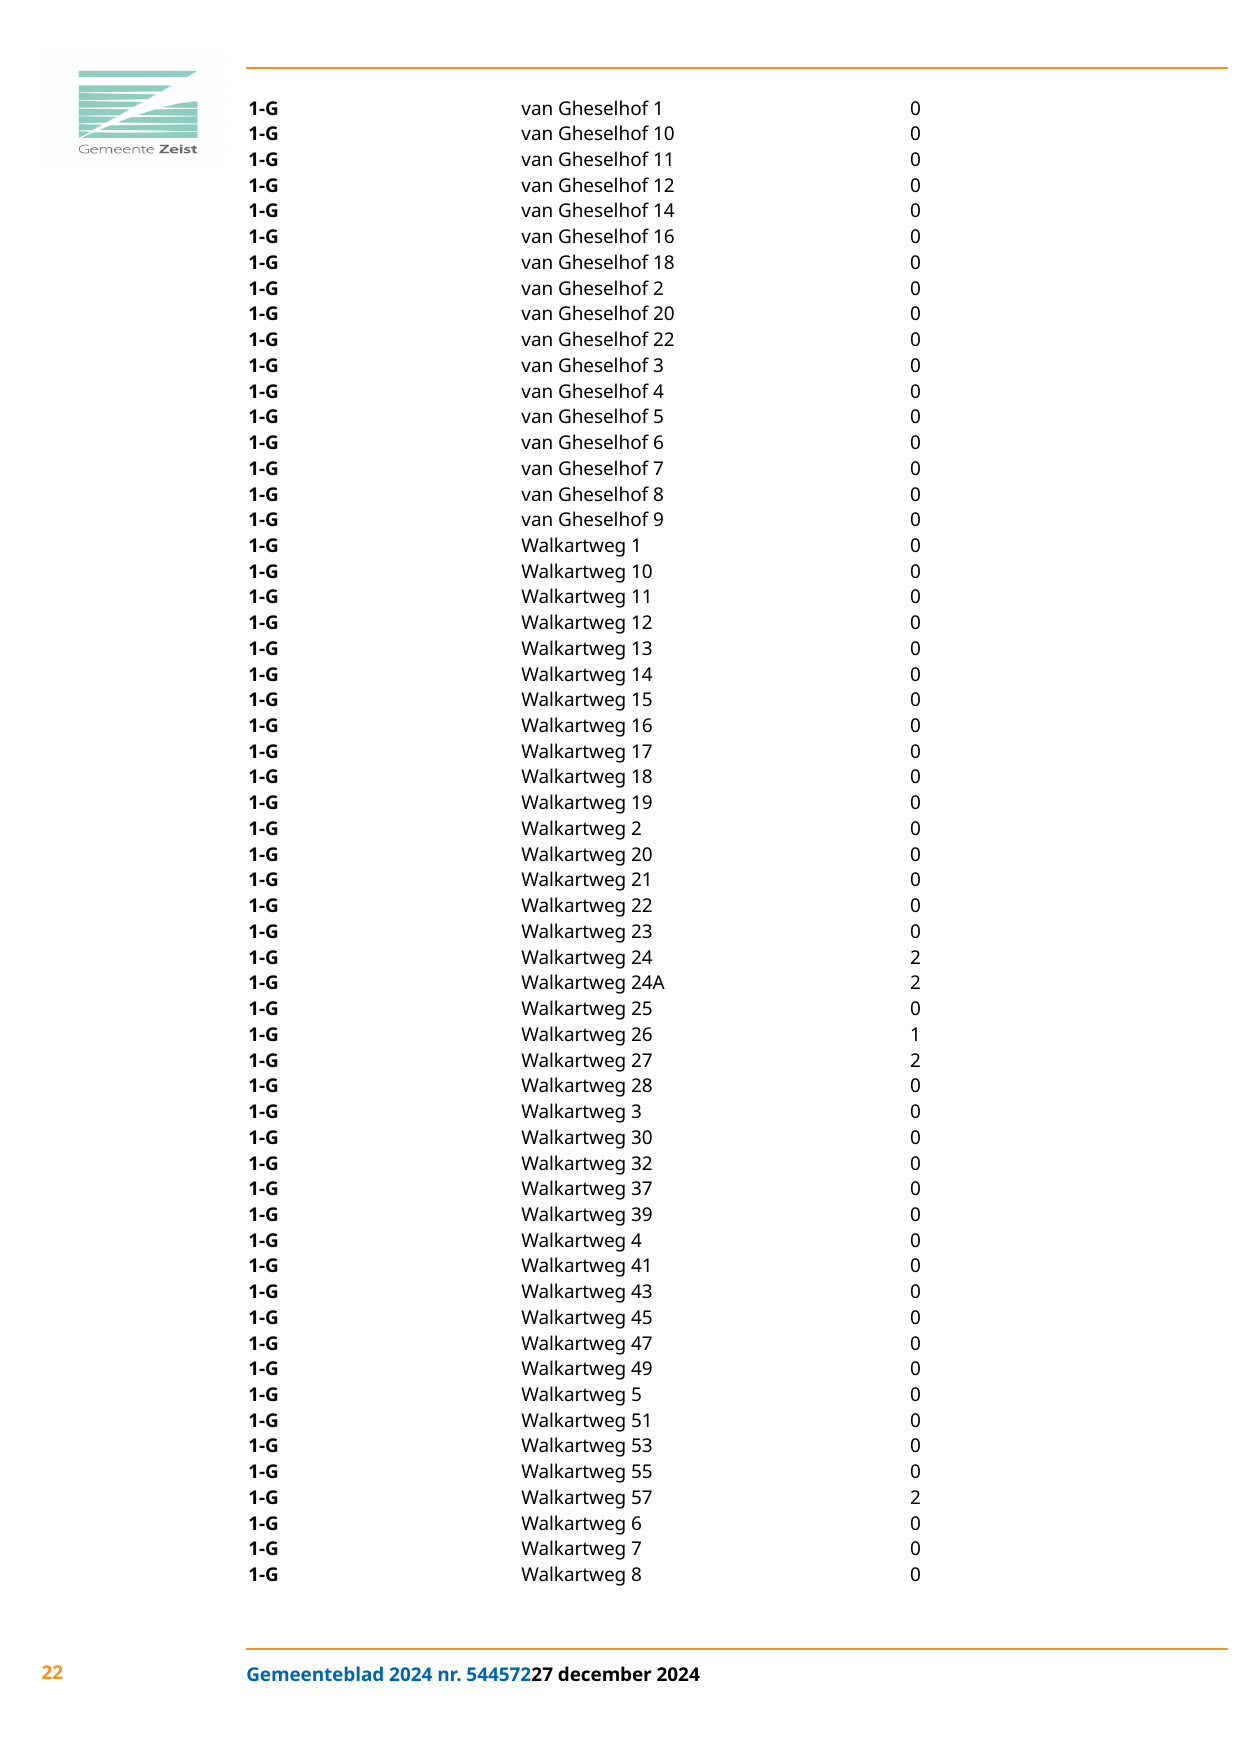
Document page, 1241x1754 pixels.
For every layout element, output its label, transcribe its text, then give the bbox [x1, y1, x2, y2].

table_cell Walkartweg 26 [521, 1021, 910, 1047]
table_cell van Gheselhof 12 [521, 172, 910, 198]
table_cell 1-G [248, 1098, 521, 1124]
table_cell 0 [910, 404, 1152, 429]
table_cell 1-G [248, 198, 521, 223]
table_cell 1-G [248, 1047, 521, 1072]
table_cell van Gheselhof 8 [521, 481, 910, 506]
table_cell 0 [910, 841, 1152, 867]
table_cell 1-G [248, 1510, 521, 1536]
table_cell van Gheselhof 11 [521, 146, 910, 172]
table_cell Walkartweg 17 [521, 738, 910, 764]
table_cell 0 [910, 224, 1152, 249]
table_cell 1-G [248, 687, 521, 712]
table_cell Walkartweg 57 [521, 1484, 910, 1510]
table_cell Walkartweg 21 [521, 867, 910, 892]
table_cell Walkartweg 1 [521, 532, 910, 558]
table_cell 0 [910, 815, 1152, 841]
picture [41, 47, 231, 172]
table_cell 0 [910, 661, 1152, 687]
table_cell 0 [910, 1330, 1152, 1356]
table_cell 0 [910, 301, 1152, 326]
table_cell 0 [910, 198, 1152, 223]
table_cell 1-G [248, 95, 521, 121]
table_cell Walkartweg 8 [521, 1561, 910, 1587]
table_cell 1-G [248, 815, 521, 841]
table_cell van Gheselhof 1 [521, 95, 910, 121]
table_cell 2 [910, 1484, 1152, 1510]
table_cell 1-G [248, 1484, 521, 1510]
table_cell Walkartweg 20 [521, 841, 910, 867]
table_cell 2 [910, 970, 1152, 995]
table_cell 0 [910, 95, 1152, 121]
table_cell 0 [910, 918, 1152, 944]
table_cell Walkartweg 14 [521, 661, 910, 687]
table_cell 0 [910, 1175, 1152, 1201]
table_cell Walkartweg 49 [521, 1356, 910, 1381]
table_cell Walkartweg 27 [521, 1047, 910, 1072]
table_cell 1-G [248, 893, 521, 918]
table_cell 0 [910, 1098, 1152, 1124]
table_cell 0 [910, 275, 1152, 301]
table_cell Walkartweg 51 [521, 1407, 910, 1433]
table_cell 1-G [248, 378, 521, 403]
table_cell van Gheselhof 10 [521, 121, 910, 146]
table_cell van Gheselhof 4 [521, 378, 910, 403]
table_cell 0 [910, 1356, 1152, 1381]
table_cell Walkartweg 39 [521, 1201, 910, 1227]
table_cell Walkartweg 6 [521, 1510, 910, 1536]
table_cell 0 [910, 352, 1152, 378]
table_cell 1-G [248, 1433, 521, 1458]
table_cell 0 [910, 172, 1152, 198]
table_cell 1-G [248, 609, 521, 635]
table_cell 1-G [248, 1175, 521, 1201]
table_cell 0 [910, 1510, 1152, 1536]
table_cell Walkartweg 7 [521, 1536, 910, 1561]
table_cell 1-G [248, 404, 521, 429]
table_cell 1-G [248, 635, 521, 661]
table_cell 0 [910, 1381, 1152, 1407]
table_cell 0 [910, 893, 1152, 918]
table_cell Walkartweg 32 [521, 1150, 910, 1175]
table_cell 1-G [248, 970, 521, 995]
table_cell 0 [910, 378, 1152, 403]
table_cell Walkartweg 16 [521, 712, 910, 738]
table_cell Walkartweg 41 [521, 1253, 910, 1278]
table_cell 1-G [248, 841, 521, 867]
table_cell van Gheselhof 14 [521, 198, 910, 223]
table_cell 1-G [248, 1150, 521, 1175]
table_cell 1-G [248, 1124, 521, 1150]
table_cell 1-G [248, 352, 521, 378]
table_cell 1-G [248, 275, 521, 301]
table_cell 1-G [248, 790, 521, 815]
table_cell 1-G [248, 1253, 521, 1278]
table_cell 0 [910, 687, 1152, 712]
table_cell 0 [910, 995, 1152, 1021]
table_cell 0 [910, 1433, 1152, 1458]
table_cell van Gheselhof 9 [521, 506, 910, 532]
table_cell 0 [910, 146, 1152, 172]
table_cell Walkartweg 47 [521, 1330, 910, 1356]
table_cell Walkartweg 12 [521, 609, 910, 635]
table_cell 0 [910, 532, 1152, 558]
table_cell 1-G [248, 558, 521, 584]
table_cell van Gheselhof 22 [521, 326, 910, 352]
table_cell 1-G [248, 738, 521, 764]
table_cell van Gheselhof 6 [521, 429, 910, 455]
table_cell 0 [910, 764, 1152, 789]
table_cell Walkartweg 24A [521, 970, 910, 995]
table_cell 1-G [248, 1304, 521, 1330]
table_cell 1-G [248, 146, 521, 172]
table_cell 0 [910, 1304, 1152, 1330]
table_cell Walkartweg 13 [521, 635, 910, 661]
table_cell 1-G [248, 1330, 521, 1356]
table_cell 0 [910, 1278, 1152, 1304]
table_cell Walkartweg 3 [521, 1098, 910, 1124]
table_cell 0 [910, 121, 1152, 146]
table_cell 1-G [248, 1459, 521, 1484]
table_cell 0 [910, 790, 1152, 815]
table_cell Walkartweg 10 [521, 558, 910, 584]
table_cell 1-G [248, 249, 521, 275]
table_cell 0 [910, 1124, 1152, 1150]
table_cell 1-G [248, 584, 521, 609]
table_cell Walkartweg 11 [521, 584, 910, 609]
table_cell 1-G [248, 1407, 521, 1433]
table_cell 1-G [248, 121, 521, 146]
table_cell 0 [910, 1459, 1152, 1484]
table_cell Walkartweg 23 [521, 918, 910, 944]
table_cell Walkartweg 28 [521, 1073, 910, 1098]
table_cell 1-G [248, 1356, 521, 1381]
table_cell 0 [910, 249, 1152, 275]
table_cell 0 [910, 506, 1152, 532]
table_cell 0 [910, 1253, 1152, 1278]
table_cell 1-G [248, 1536, 521, 1561]
table_cell Walkartweg 45 [521, 1304, 910, 1330]
table_cell 1-G [248, 1381, 521, 1407]
table_cell 0 [910, 326, 1152, 352]
table_cell 0 [910, 738, 1152, 764]
table_cell 1-G [248, 995, 521, 1021]
table_cell 0 [910, 1407, 1152, 1433]
table_cell 0 [910, 1536, 1152, 1561]
table_cell van Gheselhof 5 [521, 404, 910, 429]
table_cell van Gheselhof 18 [521, 249, 910, 275]
table_cell 0 [910, 584, 1152, 609]
table_cell Walkartweg 53 [521, 1433, 910, 1458]
table_cell 0 [910, 455, 1152, 481]
table_cell van Gheselhof 20 [521, 301, 910, 326]
table_cell 1-G [248, 1201, 521, 1227]
table_cell Walkartweg 15 [521, 687, 910, 712]
table_cell 0 [910, 635, 1152, 661]
table_cell Walkartweg 22 [521, 893, 910, 918]
table_cell 1-G [248, 506, 521, 532]
table_cell 1-G [248, 481, 521, 506]
table_cell 0 [910, 558, 1152, 584]
table_cell Walkartweg 25 [521, 995, 910, 1021]
table_cell Walkartweg 18 [521, 764, 910, 789]
table_cell 1-G [248, 867, 521, 892]
table_cell Walkartweg 55 [521, 1459, 910, 1484]
table_cell 0 [910, 1201, 1152, 1227]
table_cell Walkartweg 4 [521, 1227, 910, 1253]
table_cell 1-G [248, 764, 521, 789]
table_cell 1-G [248, 326, 521, 352]
table_cell 1-G [248, 301, 521, 326]
table_cell van Gheselhof 7 [521, 455, 910, 481]
table_cell Walkartweg 30 [521, 1124, 910, 1150]
table_cell 0 [910, 1227, 1152, 1253]
table_cell 2 [910, 944, 1152, 969]
table_cell 1-G [248, 944, 521, 969]
table_cell 1-G [248, 661, 521, 687]
table_cell 1-G [248, 1227, 521, 1253]
table_cell Walkartweg 43 [521, 1278, 910, 1304]
table_cell 0 [910, 1150, 1152, 1175]
table_cell 0 [910, 1561, 1152, 1587]
table_cell van Gheselhof 2 [521, 275, 910, 301]
table_cell 1-G [248, 1561, 521, 1587]
table_cell 0 [910, 1073, 1152, 1098]
table_cell van Gheselhof 3 [521, 352, 910, 378]
table_cell 1 [910, 1021, 1152, 1047]
table_cell Walkartweg 2 [521, 815, 910, 841]
table_cell 0 [910, 609, 1152, 635]
table_cell 1-G [248, 172, 521, 198]
table_cell Walkartweg 19 [521, 790, 910, 815]
table_cell 1-G [248, 224, 521, 249]
table_cell 1-G [248, 429, 521, 455]
table_cell 1-G [248, 1021, 521, 1047]
table_cell Walkartweg 5 [521, 1381, 910, 1407]
table_cell 0 [910, 867, 1152, 892]
table_cell 1-G [248, 1278, 521, 1304]
table_cell van Gheselhof 16 [521, 224, 910, 249]
table_cell 1-G [248, 712, 521, 738]
table_cell Walkartweg 24 [521, 944, 910, 969]
table_cell 0 [910, 481, 1152, 506]
table_cell 1-G [248, 1073, 521, 1098]
table_cell 2 [910, 1047, 1152, 1072]
table_cell Walkartweg 37 [521, 1175, 910, 1201]
table_cell 0 [910, 712, 1152, 738]
table_cell 1-G [248, 532, 521, 558]
table_cell 1-G [248, 455, 521, 481]
table_cell 0 [910, 429, 1152, 455]
table_cell 1-G [248, 918, 521, 944]
